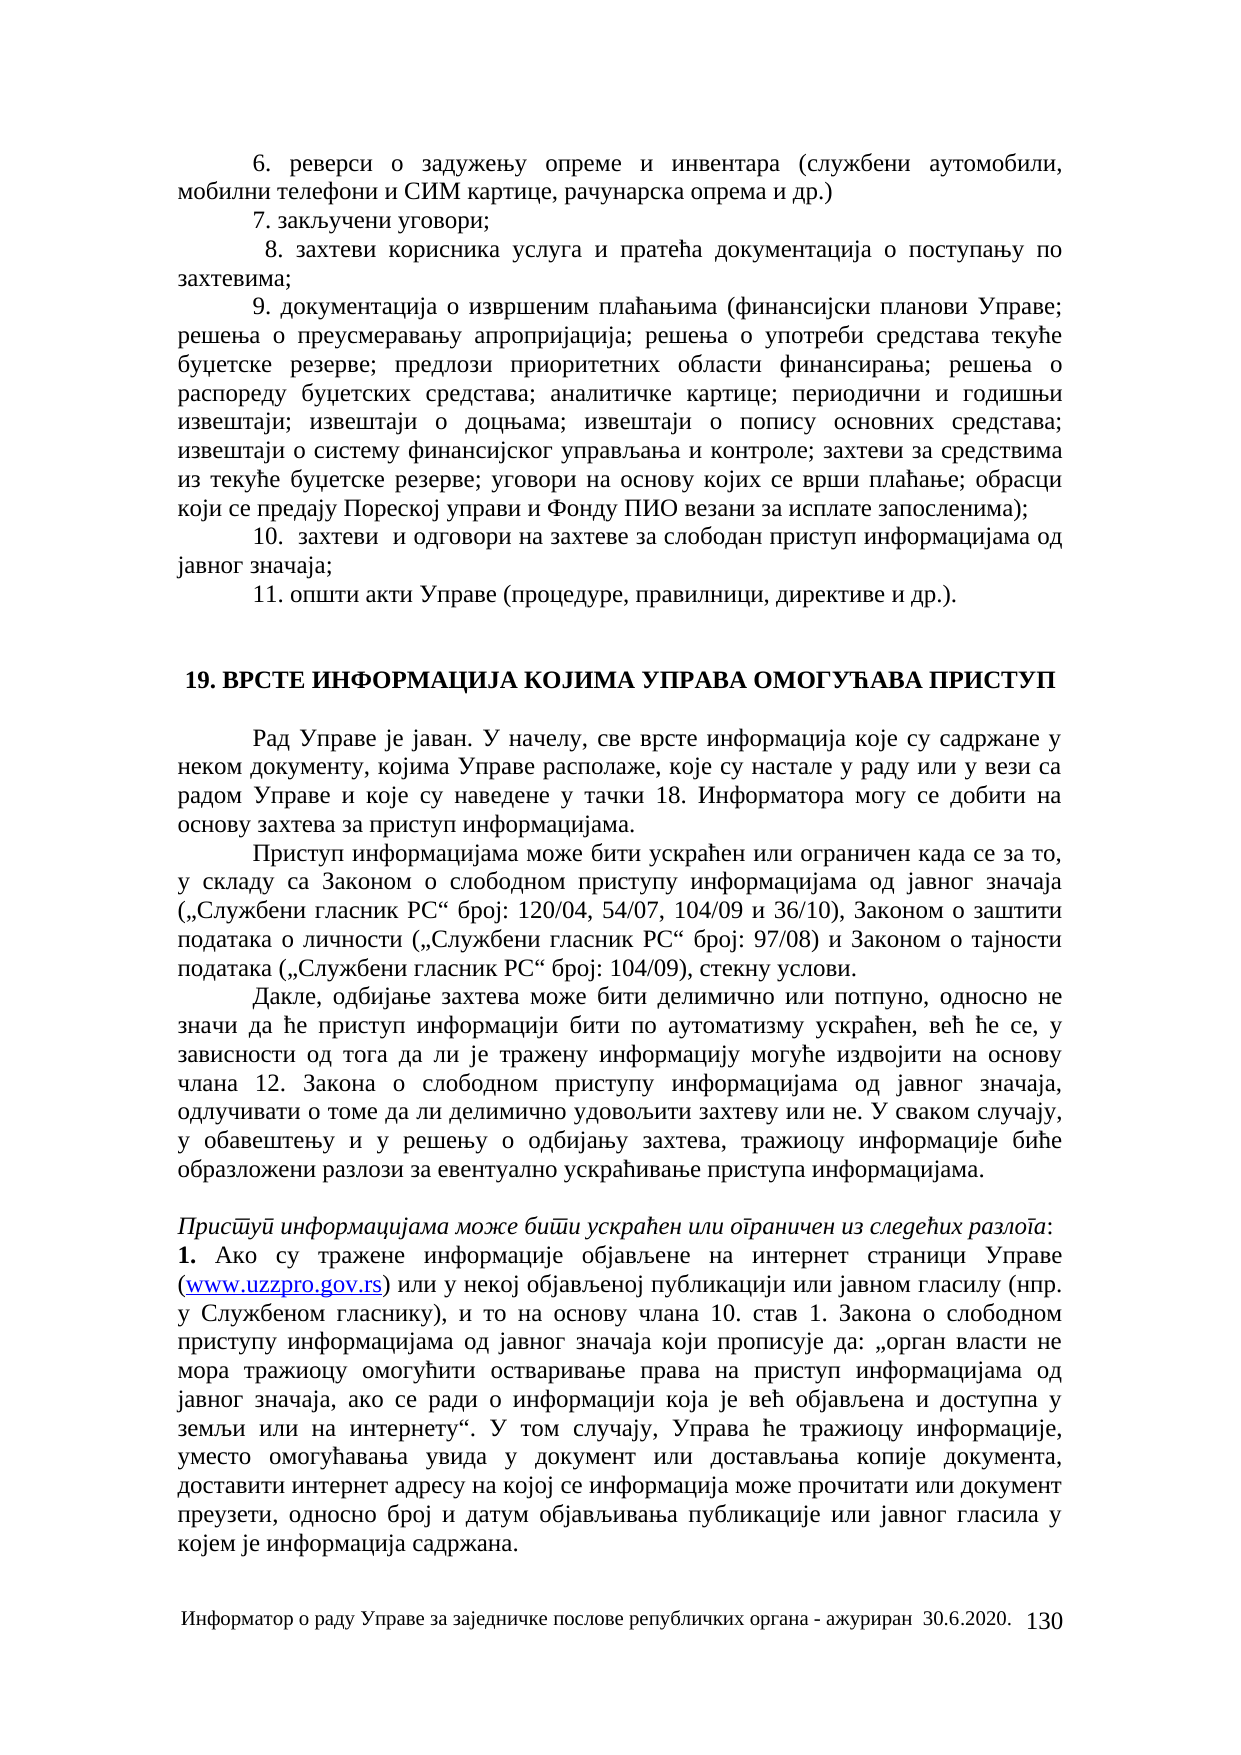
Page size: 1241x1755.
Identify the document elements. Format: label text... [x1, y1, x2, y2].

text Приступ информацијама може бити ускраћен или ограничен из следећих разлога: [177, 1211, 1063, 1240]
text 19. ВРСТЕ ИНФОРМАЦИЈА КОЈИМА УПРАВА ОМОГУЋАВА ПРИСТУП [177, 665, 1063, 694]
text 11. општи акти Управе (процедуре, правилници, директиве и др.). [177, 579, 1063, 608]
text 10. захтеви и одговори на захтеве за слободан приступ информацијама од јавног значаја; [177, 521, 1063, 579]
text Дакле, одбијање захтева може бити делимично или потпуно, односно не значи да ће приступ информацији бити по аутоматизму ускраћен, већ ће се, у зависности од тога да ли је тражену информацију могуће издвојити на основу члана 12. Закона о слободном приступу информацијама од јавног значаја, одлучивати о томе да ли делимично удовољити захтеву или не. У сваком случају, у обавештењу и у решењу о одбијању захтева, тражиоцу информације биће образложени разлози за евентуално ускраћивање приступа информацијама. [177, 981, 1063, 1183]
text 1. Ако су тражене информације објављене на интернет страници Управе (www.uzzpro.gov.rs) или у некој објављеној публикацији или јавном гласилу (нпр. у Службеном гласнику), и то на основу члана 10. став 1. Закона о слободном приступу информацијама од јавног значаја који прописује да: „орган власти не мора тражиоцу омогућити остваривање права на приступ информацијама од јавног значаја, ако се ради о информацији која је већ објављена и доступна у земљи или на интернету“. У том случају, Управа ће тражиоцу информације, уместо омогућавања увида у документ или достављања копије документа, доставити интернет адресу на којој се информација може прочитати или документ преузети, односно број и датум објављивања публикације или јавног гласила у којем је информација садржана. [177, 1240, 1063, 1556]
text Рад Управе је јаван. У начелу, све врсте информација које су садржане у неком документу, којима Управе располаже, које су настале у раду или у вези са радом Управе и које су наведене у тачки 18. Информатора могу се добити на основу захтева за приступ информацијама. [177, 723, 1063, 838]
text Приступ информацијама може бити ускраћен или ограничен када се за то, у складу са Законом о слободном приступу информацијама од јавног значаја („Службени гласник РС“ број: 120/04, 54/07, 104/09 и 36/10), Законом о заштити података о личности („Службени гласник РС“ број: 97/08) и Законом о тајности података („Службени гласник РС“ број: 104/09), стекну услови. [177, 838, 1063, 981]
text 8. захтеви корисника услуга и пратећа документација о поступању по захтевима; [177, 234, 1063, 291]
text 9. документација о извршеним плаћањима (финансијски планови Управе; решења о преусмеравању апропријација; решења о употреби средстава текуће буџетске резерве; предлози приоритетних области финансирања; решења о распореду буџетских средстава; аналитичке картице; периодични и годишњи извештаји; извештаји о доцњама; извештаји о попису основних средстава; извештаји о систему финансијског управљања и контроле; захтеви за средствима из текуће буџетске резерве; уговори на основу којих се врши плаћање; обрасци који се предају Пореској управи и Фонду ПИО везани за исплате запосленима); [177, 291, 1063, 521]
text 7. закључени уговори; [177, 205, 1063, 234]
text 6. реверси о задужењу опреме и инвентара (службени аутомобили, мобилни телефони и СИМ картице, рачунарска опрема и др.) [177, 148, 1063, 205]
